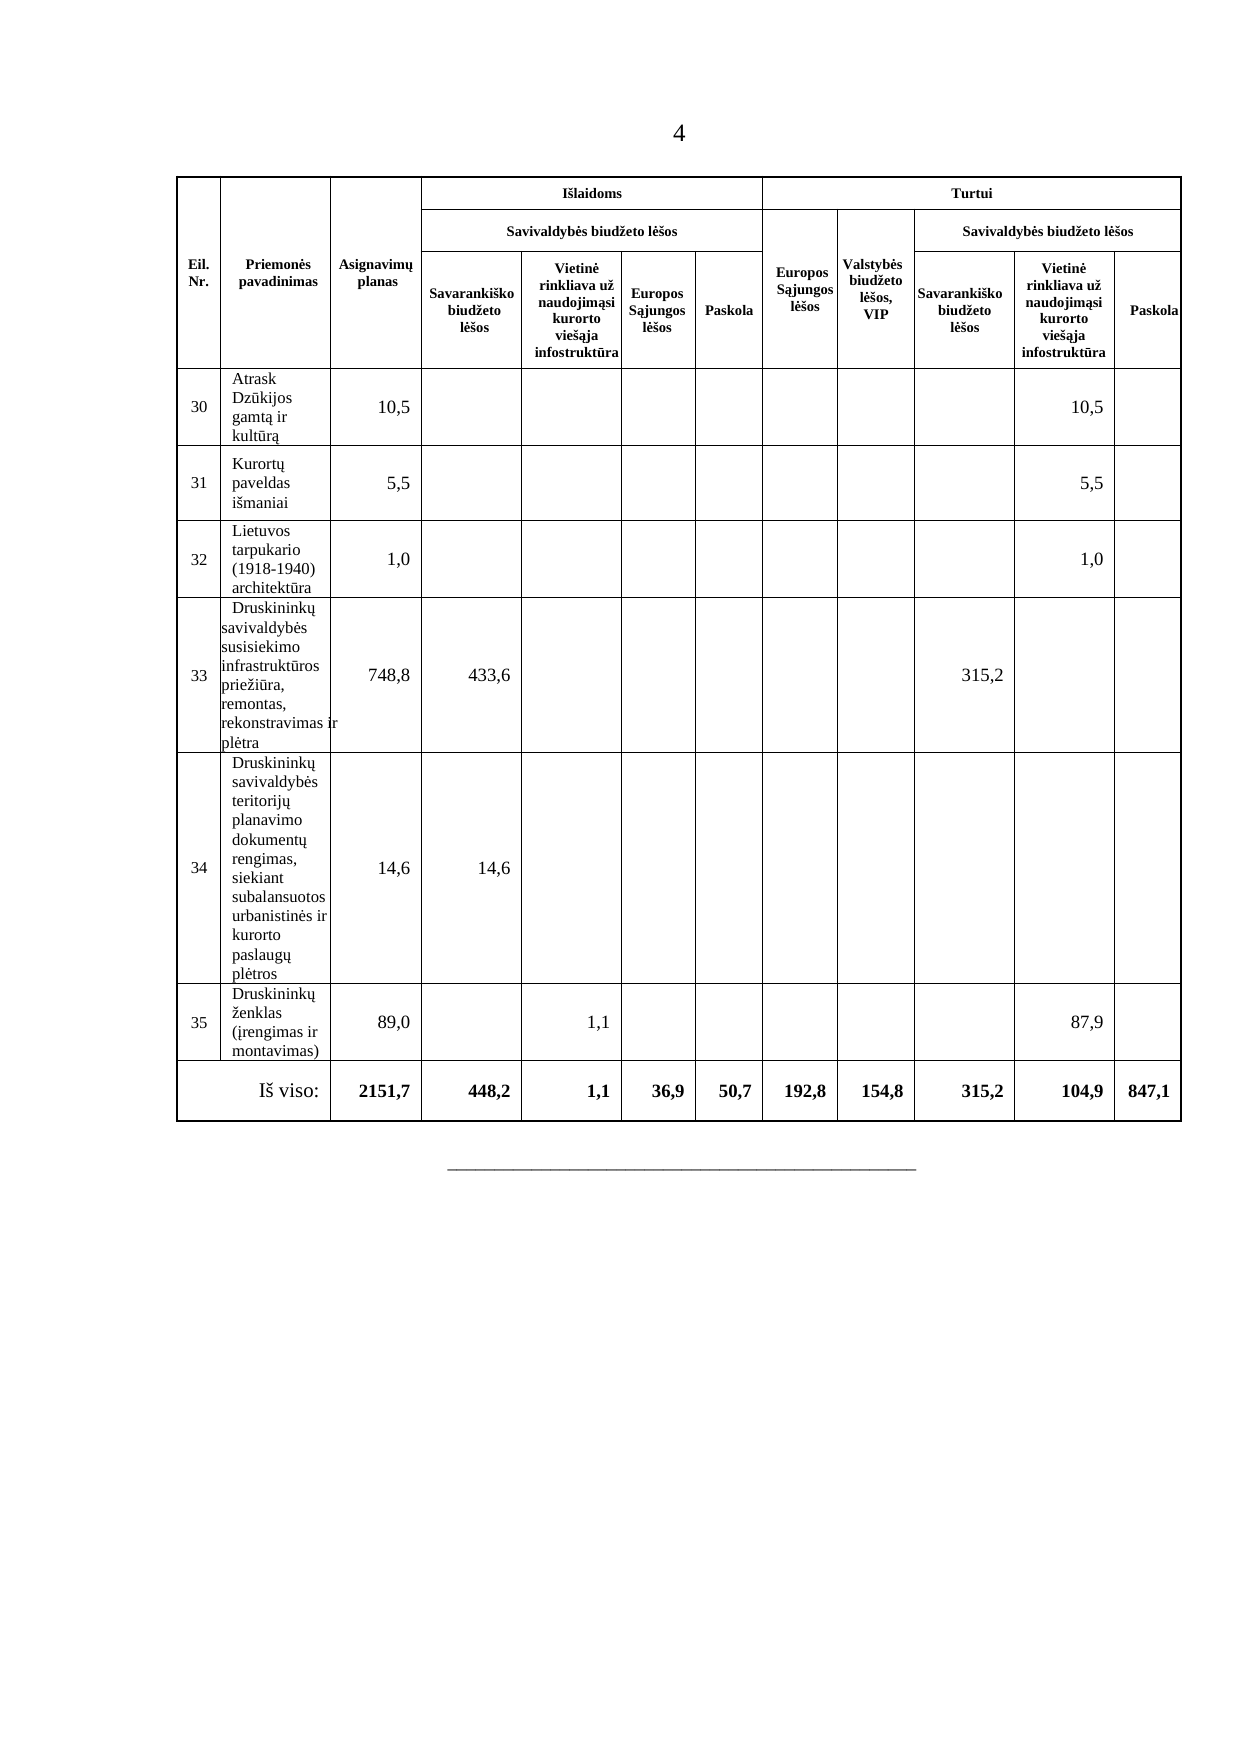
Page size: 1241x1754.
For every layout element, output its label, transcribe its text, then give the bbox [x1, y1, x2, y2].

table_cell [696, 521, 762, 597]
table_cell Savivaldybės biudžeto lėšos [422, 210, 762, 251]
table_cell [838, 984, 914, 1060]
table_cell 5,5 [331, 446, 421, 519]
table_cell 32 [178, 521, 220, 597]
table_cell [763, 369, 837, 445]
table_header Turtui [763, 178, 1180, 208]
table_cell 1,0 [331, 521, 421, 597]
table_cell Druskininkų savivaldybės susisiekimo infrastruktūros priežiūra, remontas, rekonstravimas ir plėtra [221, 598, 330, 752]
table_cell [696, 369, 762, 445]
table_cell Savarankiško biudžeto lėšos [915, 252, 1014, 367]
table_cell [915, 369, 1014, 445]
table_cell 87,9 [1015, 984, 1114, 1060]
table_cell 748,8 [331, 598, 421, 752]
table_cell [1115, 753, 1180, 983]
table_cell [622, 521, 695, 597]
table_cell Savivaldybės biudžeto lėšos [915, 210, 1180, 251]
table_cell [522, 598, 621, 752]
table_cell 89,0 [331, 984, 421, 1060]
table_cell [763, 598, 837, 752]
table_cell 50,7 [696, 1061, 762, 1120]
table_cell [763, 984, 837, 1060]
table_cell [696, 753, 762, 983]
table_cell Paskola [1115, 252, 1180, 367]
table_cell [838, 753, 914, 983]
table_cell [622, 984, 695, 1060]
table_cell [838, 521, 914, 597]
table_cell [696, 446, 762, 519]
table_cell [422, 521, 521, 597]
table_cell 847,1 [1115, 1061, 1180, 1120]
table_cell Savarankiško biudžeto lėšos [422, 252, 521, 367]
table_cell Europos Sąjungos lėšos [622, 252, 695, 367]
table_cell Valstybės biudžeto lėšos, VIP [838, 210, 914, 367]
text __________________________________________________ [177, 1151, 1181, 1172]
table_cell [838, 369, 914, 445]
table_cell 35 [178, 984, 220, 1060]
table_cell Vietinė rinkliava už naudojimąsi kurorto viešąja infostruktūra [522, 252, 621, 367]
table_cell [915, 521, 1014, 597]
table_cell 10,5 [1015, 369, 1114, 445]
table_header Išlaidoms [422, 178, 762, 208]
table_cell 315,2 [915, 1061, 1014, 1120]
table_cell 448,2 [422, 1061, 521, 1120]
table_cell [838, 598, 914, 752]
table_cell [763, 521, 837, 597]
table_cell [696, 984, 762, 1060]
table_cell [915, 753, 1014, 983]
table_cell [622, 446, 695, 519]
table_cell [1115, 984, 1180, 1060]
table_cell 31 [178, 446, 220, 519]
table_cell 433,6 [422, 598, 521, 752]
table_cell [522, 446, 621, 519]
table_cell Vietinė rinkliava už naudojimąsi kurorto viešąja infostruktūra [1015, 252, 1114, 367]
table_cell [622, 753, 695, 983]
table_cell 5,5 [1015, 446, 1114, 519]
table_cell 1,0 [1015, 521, 1114, 597]
table_cell [696, 598, 762, 752]
table_cell 33 [178, 598, 220, 752]
table_cell [763, 753, 837, 983]
table_header Priemonės pavadinimas [221, 178, 330, 367]
table_cell 154,8 [838, 1061, 914, 1120]
table_cell Atrask Dzūkijos gamtą ir kultūrą [221, 369, 330, 445]
table_cell [522, 521, 621, 597]
table_header Eil. Nr. [178, 178, 220, 367]
table_cell [763, 446, 837, 519]
table_cell [1115, 446, 1180, 519]
table_cell [915, 446, 1014, 519]
table_cell 36,9 [622, 1061, 695, 1120]
table_cell Druskininkų ženklas (įrengimas ir montavimas) [221, 984, 330, 1060]
table_cell [522, 753, 621, 983]
table_cell Iš viso: [178, 1061, 330, 1120]
table_cell 14,6 [422, 753, 521, 983]
table_cell 1,1 [522, 984, 621, 1060]
table_cell Lietuvos tarpukario (1918-1940) architektūra [221, 521, 330, 597]
table_cell 34 [178, 753, 220, 983]
table_cell 1,1 [522, 1061, 621, 1120]
table_cell 104,9 [1015, 1061, 1114, 1120]
table_cell 30 [178, 369, 220, 445]
table_cell [422, 446, 521, 519]
table_cell Europos Sąjungos lėšos [763, 210, 837, 367]
table_cell [915, 984, 1014, 1060]
table_cell [422, 369, 521, 445]
table_cell 14,6 [331, 753, 421, 983]
table_cell [1115, 369, 1180, 445]
table_cell [622, 598, 695, 752]
table_cell Paskola [696, 252, 762, 367]
table_cell 192,8 [763, 1061, 837, 1120]
table_cell [1015, 598, 1114, 752]
table_header Asignavimų planas [331, 178, 421, 367]
table_cell 315,2 [915, 598, 1014, 752]
table_cell 2151,7 [331, 1061, 421, 1120]
table_cell Druskininkų savivaldybės teritorijų planavimo dokumentų rengimas, siekiant subalansuotos urbanistinės ir kurorto paslaugų plėtros [221, 753, 330, 983]
table_cell Kurortų paveldas išmaniai [221, 446, 330, 519]
table_cell [1115, 521, 1180, 597]
table_cell [1015, 753, 1114, 983]
table_cell 10,5 [331, 369, 421, 445]
table_cell [522, 369, 621, 445]
table_cell [838, 446, 914, 519]
table_cell [622, 369, 695, 445]
table_cell [422, 984, 521, 1060]
table_cell [1115, 598, 1180, 752]
